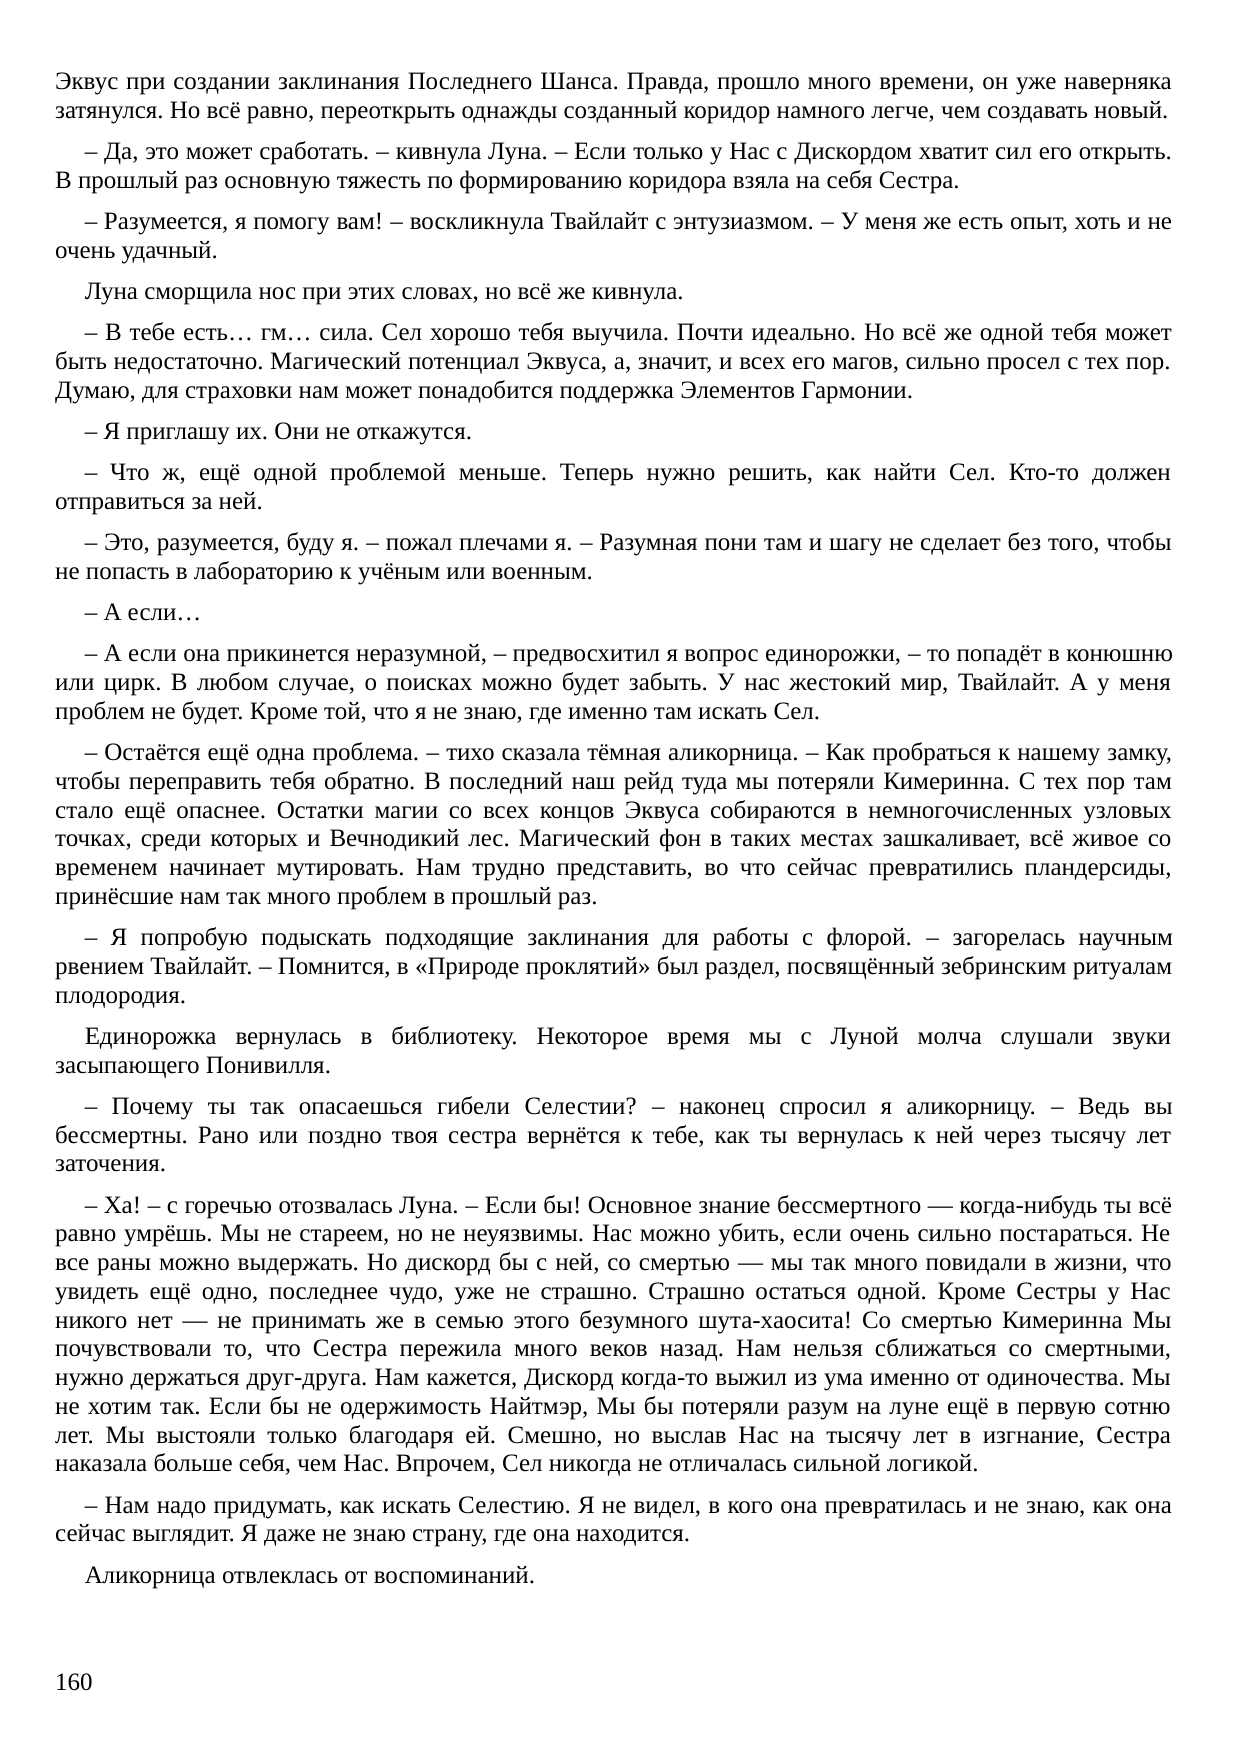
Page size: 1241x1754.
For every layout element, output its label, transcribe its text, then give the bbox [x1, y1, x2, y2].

text – Разумеется, я помогу вам! – воскликнула Твайлайт с энтузиазмом. – У меня же есть опыт, хоть и не очень удачный. [55, 206, 1173, 263]
text Эквус при создании заклинания Последнего Шанса. Правда, прошло много времени, он уже наверняка затянулся. Но всё равно, переоткрыть однажды созданный коридор намного легче, чем создавать новый. [55, 66, 1173, 123]
text Аликорница отвлеклась от воспоминаний. [55, 1560, 1173, 1588]
text – Что ж, ещё одной проблемой меньше. Теперь нужно решить, как найти Сел. Кто-то должен отправиться за ней. [55, 457, 1173, 515]
text – Почему ты так опасаешься гибели Селестии? – наконец спросил я аликорницу. – Ведь вы бессмертны. Рано или поздно твоя сестра вернётся к тебе, как ты вернулась к ней через тысячу лет заточения. [55, 1091, 1173, 1177]
text – А если она прикинется неразумной, – предвосхитил я вопрос единорожки, – то попадёт в конюшню или цирк. В любом случае, о поисках можно будет забыть. У нас жестокий мир, Твайлайт. А у меня проблем не будет. Кроме той, что я не знаю, где именно там искать Сел. [55, 638, 1173, 725]
text – В тебе есть… гм… сила. Сел хорошо тебя выучила. Почти идеально. Но всё же одной тебя может быть недостаточно. Магический потенциал Эквуса, а, значит, и всех его магов, сильно просел с тех пор. Думаю, для страховки нам может понадобится поддержка Элементов Гармонии. [55, 317, 1173, 403]
text – А если… [55, 597, 1173, 626]
text – Это, разумеется, буду я. – пожал плечами я. – Разумная пони там и шагу не сделает без того, чтобы не попасть в лабораторию к учёным или военным. [55, 527, 1173, 585]
text – Ха! – с горечью отозвалась Луна. – Если бы! Основное знание бессмертного — когда-нибудь ты всё равно умрёшь. Мы не стареем, но не неуязвимы. Нас можно убить, если очень сильно постараться. Не все раны можно выдержать. Но дискорд бы с ней, со смертью — мы так много повидали в жизни, что увидеть ещё одно, последнее чудо, уже не страшно. Страшно остаться одной. Кроме Сестры у Нас никого нет — не принимать же в семью этого безумного шута-хаосита! Со смертью Кимеринна Мы почувствовали то, что Сестра пережила много веков назад. Нам нельзя сближаться со смертными, нужно держаться друг-друга. Нам кажется, Дискорд когда-то выжил из ума именно от одиночества. Мы не хотим так. Если бы не одержимость Найтмэр, Мы бы потеряли разум на луне ещё в первую сотню лет. Мы выстояли только благодаря ей. Смешно, но выслав Нас на тысячу лет в изгнание, Сестра наказала больше себя, чем Нас. Впрочем, Сел никогда не отличалась сильной логикой. [55, 1190, 1173, 1477]
text – Нам надо придумать, как искать Селестию. Я не видел, в кого она превратилась и не знаю, как она сейчас выглядит. Я даже не знаю страну, где она находится. [55, 1490, 1173, 1547]
text – Я приглашу их. Они не откажутся. [55, 416, 1173, 445]
text – Да, это может сработать. – кивнула Луна. – Если только у Нас с Дискордом хватит сил его открыть. В прошлый раз основную тяжесть по формированию коридора взяла на себя Сестра. [55, 136, 1173, 193]
text Единорожка вернулась в библиотеку. Некоторое время мы с Луной молча слушали звуки засыпающего Понивилля. [55, 1021, 1173, 1078]
text – Остаётся ещё одна проблема. – тихо сказала тёмная аликорница. – Как пробраться к нашему замку, чтобы переправить тебя обратно. В последний наш рейд туда мы потеряли Кимеринна. С тех пор там стало ещё опаснее. Остатки магии со всех концов Эквуса собираются в немногочисленных узловых точках, среди которых и Вечнодикий лес. Магический фон в таких местах зашкаливает, всё живое со временем начинает мутировать. Нам трудно представить, во что сейчас превратились пландерсиды, принёсшие нам так много проблем в прошлый раз. [55, 737, 1173, 910]
text Луна сморщила нос при этих словах, но всё же кивнула. [55, 276, 1173, 305]
text – Я попробую подыскать подходящие заклинания для работы с флорой. – загорелась научным рвением Твайлайт. – Помнится, в «Природе проклятий» был раздел, посвящённый зебринским ритуалам плодородия. [55, 922, 1173, 1008]
